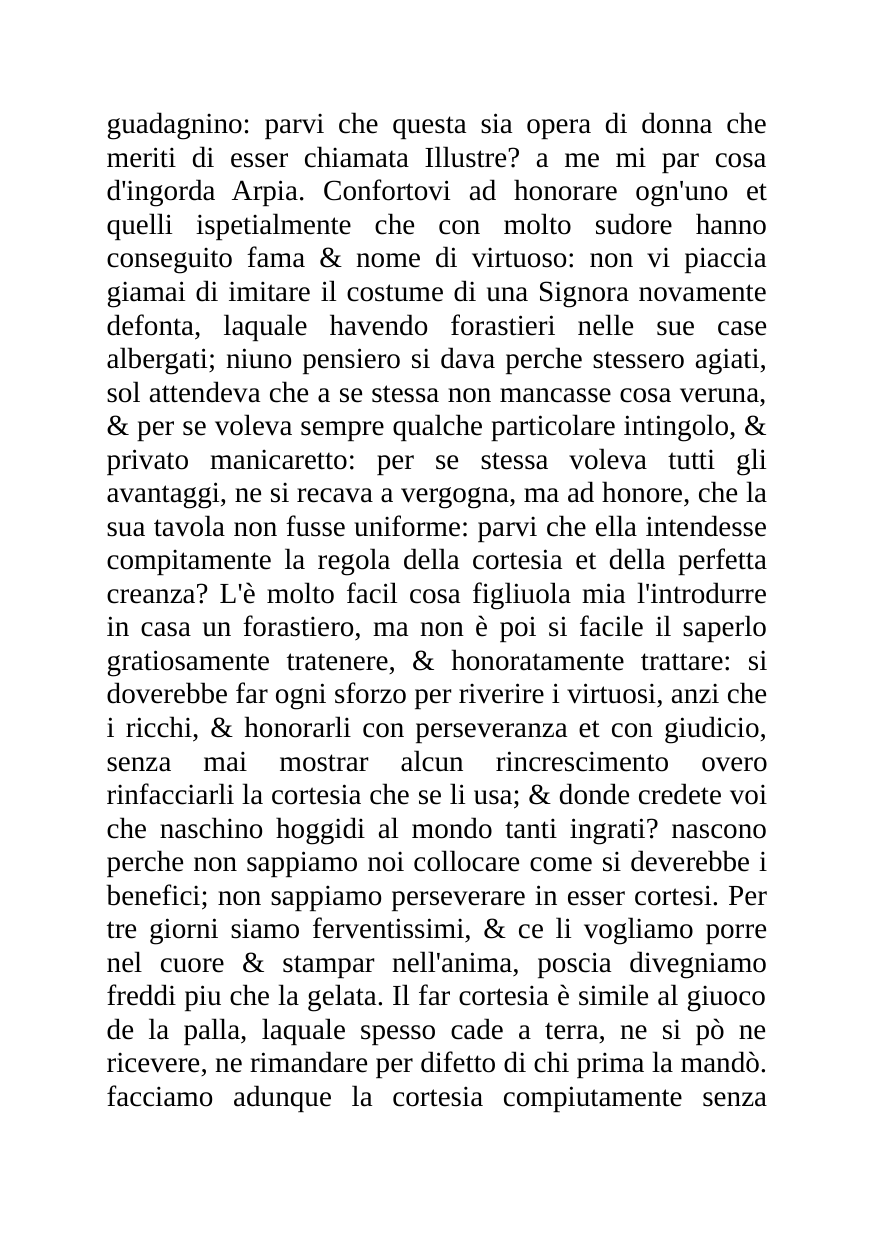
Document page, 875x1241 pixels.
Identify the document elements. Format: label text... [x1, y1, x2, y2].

text guadagnino: parvi che questa sia opera di donna che meriti di esser chiamata Illustre? a me mi par cosa d'ingorda Arpia. Confortovi ad honorare ogn'uno et quelli ispetialmente che con molto sudore hanno conseguito fama & nome di virtuoso: non vi piaccia giamai di imitare il costume di una Signora novamente defonta, laquale havendo forastieri nelle sue case albergati; niuno pensiero si dava perche stessero agiati, sol attendeva che a se stessa non mancasse cosa veruna, & per se voleva sempre qualche particolare intingolo, & privato manicaretto: per se stessa voleva tutti gli avantaggi, ne si recava a vergogna, ma ad honore, che la sua tavola non fusse uniforme: parvi che ella intendesse compitamente la regola della cortesia et della perfetta creanza? L'è molto facil cosa figliuola mia l'introdurre in casa un forastiero, ma non è poi si facile il saperlo gratiosamente tratenere, & honoratamente trattare: si doverebbe far ogni sforzo per riverire i virtuosi, anzi che i ricchi, & honorarli con perseveranza et con giudicio, senza mai mostrar alcun rincrescimento overo rinfacciarli la cortesia che se li usa; & donde credete voi che naschino hoggidi al mondo tanti ingrati? nascono perche non sappiamo noi collocare come si deverebbe i benefici; non sappiamo perseverare in esser cortesi. Per tre giorni siamo ferventissimi, & ce li vogliamo porre nel cuore & stampar nell'anima, poscia divegniamo freddi piu che la gelata. Il far cortesia è simile al giuoco de la palla, laquale spesso cade a terra, ne si pò ne ricevere, ne rimandare per difetto di chi prima la mandò. facciamo adunque la cortesia compiutamente senza [106, 106, 768, 1113]
